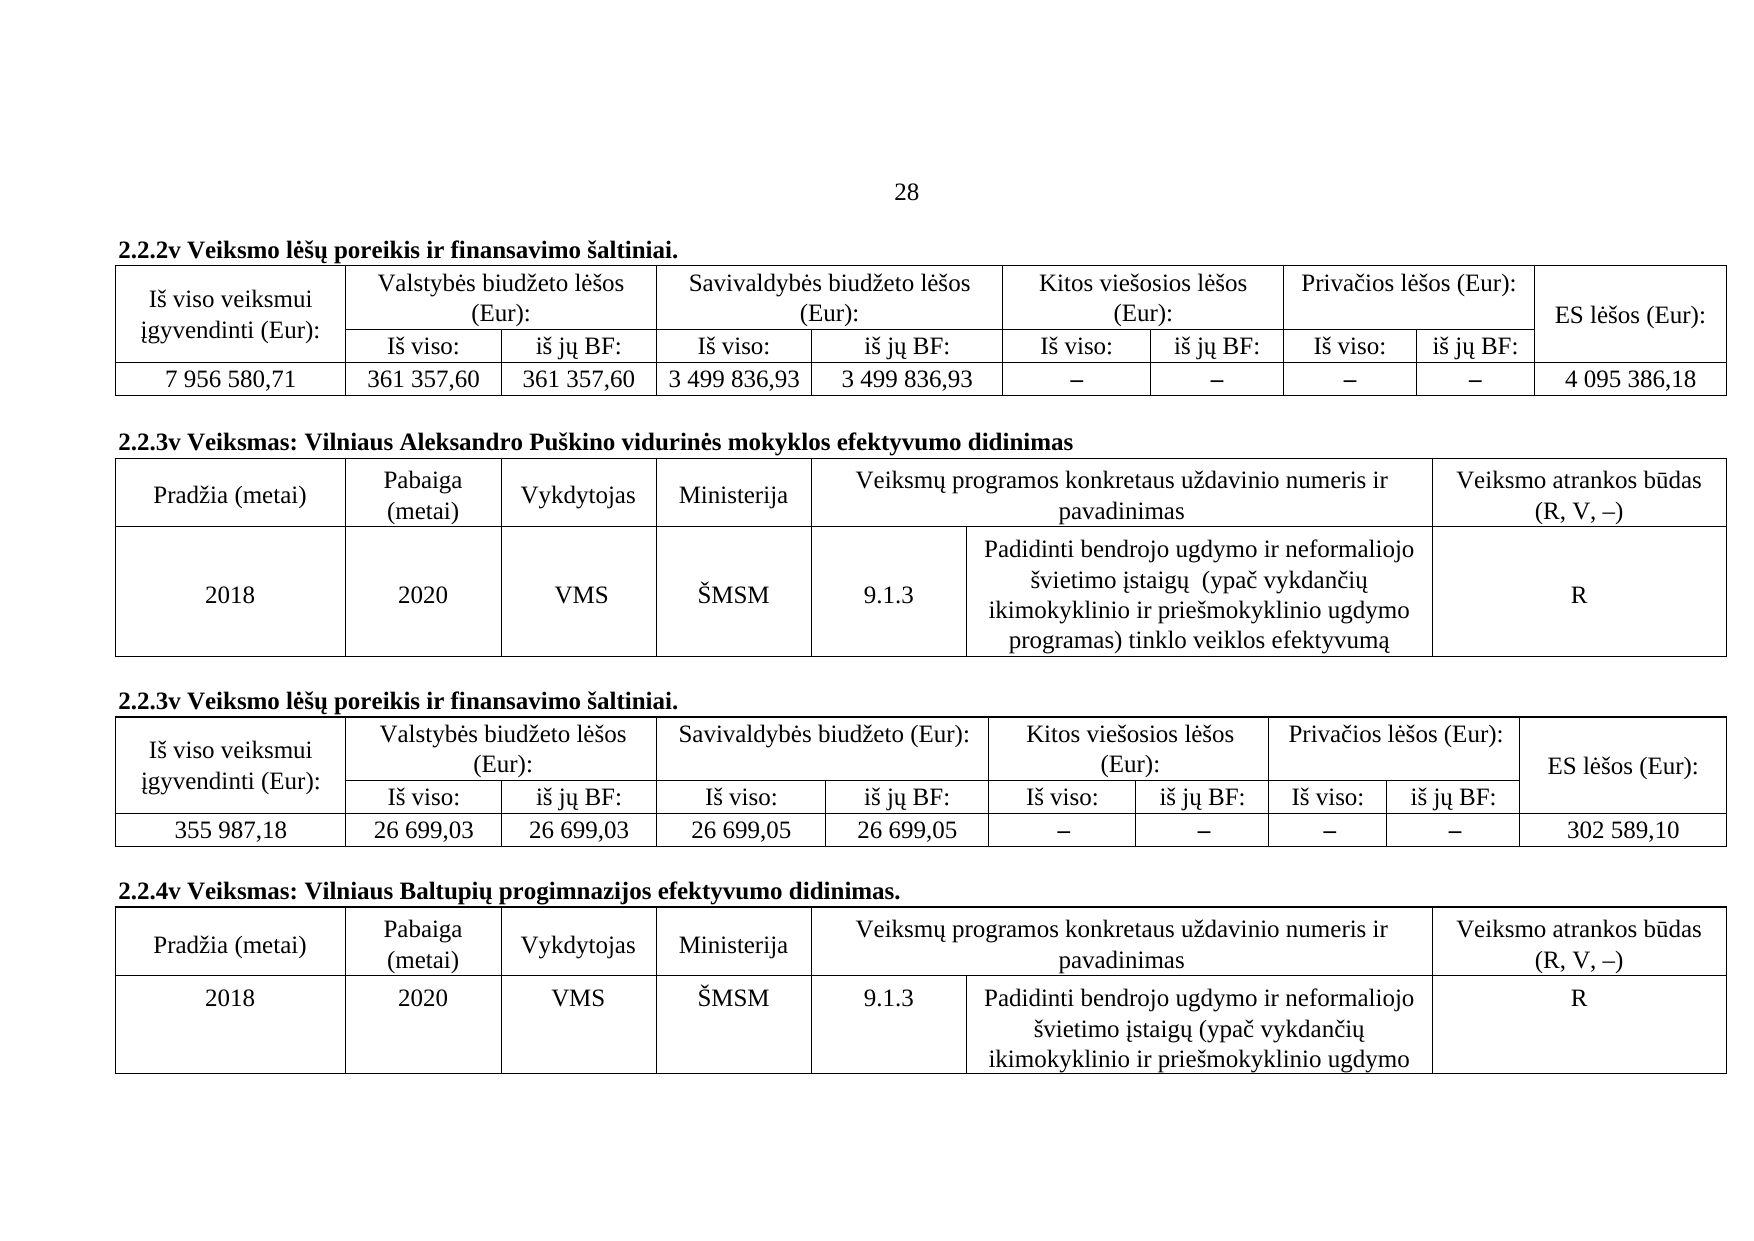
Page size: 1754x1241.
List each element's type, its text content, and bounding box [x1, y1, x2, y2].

table_cell VMS [502, 527, 656, 656]
table_cell Iš viso: [657, 781, 825, 813]
table_cell 361 357,60 [346, 363, 501, 395]
table_header Veiksmų programos konkretaus uždavinio numeris ir pavadinimas [812, 459, 1432, 526]
table_cell 2018 [116, 527, 345, 656]
table_header Kitos viešosios lėšos (Eur): [989, 718, 1268, 780]
table_cell iš jų BF: [812, 330, 1002, 362]
table_cell 355 987,18 [116, 814, 345, 846]
table_header Privačios lėšos (Eur): [1269, 718, 1519, 780]
table_header Pabaiga (metai) [346, 459, 501, 526]
table_cell – [1417, 363, 1534, 395]
table_cell iš jų BF: [502, 330, 656, 362]
table_header Pabaiga (metai) [346, 908, 501, 975]
table_header Privačios lėšos (Eur): [1284, 266, 1534, 329]
table_header Vykdytojas [502, 459, 656, 526]
table_cell Iš viso: [346, 781, 501, 813]
table_cell Iš viso: [657, 330, 811, 362]
table_cell 7 956 580,71 [116, 363, 345, 395]
table_cell 361 357,60 [502, 363, 656, 395]
table_header Vykdytojas [502, 908, 656, 975]
table_cell – [989, 814, 1135, 846]
text 2.2.4v Veiksmas: Vilniaus Baltupių progimnazijos efektyvumo didinimas. [118, 876, 1695, 904]
table_cell iš jų BF: [1136, 781, 1268, 813]
table_header Veiksmo atrankos būdas (R, V, –) [1433, 459, 1726, 526]
table_cell – [1387, 814, 1519, 846]
table_header Kitos viešosios lėšos (Eur): [1003, 266, 1283, 329]
text 2.2.3v Veiksmas: Vilniaus Aleksandro Puškino vidurinės mokyklos efektyvumo didinimas [118, 427, 1695, 455]
table_header Savivaldybės biudžeto (Eur): [657, 718, 988, 780]
table_header Valstybės biudžeto lėšos (Eur): [346, 266, 656, 329]
table_cell 9.1.3 [812, 976, 966, 1073]
table_cell iš jų BF: [1151, 330, 1283, 362]
table_cell – [1284, 363, 1416, 395]
table_cell R [1433, 527, 1726, 656]
table_cell – [1136, 814, 1268, 846]
table_cell 9.1.3 [812, 527, 966, 656]
table_header Pradžia (metai) [116, 459, 345, 526]
table_cell R [1433, 976, 1726, 1073]
table_cell iš jų BF: [502, 781, 656, 813]
table_cell – [1151, 363, 1283, 395]
table_header Pradžia (metai) [116, 908, 345, 975]
table_cell VMS [502, 976, 656, 1073]
table_cell 26 699,03 [502, 814, 656, 846]
text 2.2.2v Veiksmo lėšų poreikis ir finansavimo šaltiniai. [118, 235, 1695, 263]
table_cell Iš viso: [1003, 330, 1150, 362]
table_cell 2018 [116, 976, 345, 1073]
table_cell 3 499 836,93 [812, 363, 1002, 395]
table_header Veiksmų programos konkretaus uždavinio numeris ir pavadinimas [812, 908, 1432, 975]
text 2.2.3v Veiksmo lėšų poreikis ir finansavimo šaltiniai. [118, 686, 1695, 714]
table_header Ministerija [657, 908, 811, 975]
table_cell 302 589,10 [1520, 814, 1726, 846]
table_cell 2020 [346, 976, 501, 1073]
table_cell 26 699,05 [657, 814, 825, 846]
table_header ES lėšos (Eur): [1520, 718, 1726, 813]
table_cell iš jų BF: [1387, 781, 1519, 813]
table_cell 3 499 836,93 [657, 363, 811, 395]
table_cell iš jų BF: [1417, 330, 1534, 362]
table_cell iš jų BF: [826, 781, 988, 813]
table_cell – [1003, 363, 1150, 395]
table_cell 2020 [346, 527, 501, 656]
table_header Iš viso veiksmui įgyvendinti (Eur): [116, 266, 345, 362]
table_header Savivaldybės biudžeto lėšos (Eur): [657, 266, 1002, 329]
table_header Valstybės biudžeto lėšos (Eur): [346, 718, 656, 780]
table_cell Iš viso: [1284, 330, 1416, 362]
table_cell 26 699,03 [346, 814, 501, 846]
table_cell Iš viso: [1269, 781, 1386, 813]
table_cell Padidinti bendrojo ugdymo ir neformaliojo švietimo įstaigų (ypač vykdančių ikimokyklinio ir priešmokyklinio ugdymo programas) tinklo veiklos efektyvumą [967, 527, 1432, 656]
table_cell – [1269, 814, 1386, 846]
table_cell ŠMSM [657, 527, 811, 656]
table_cell Iš viso: [989, 781, 1135, 813]
table_cell 4 095 386,18 [1535, 363, 1726, 395]
table_cell ŠMSM [657, 976, 811, 1073]
table_cell Iš viso: [346, 330, 501, 362]
table_header Iš viso veiksmui įgyvendinti (Eur): [116, 718, 345, 813]
table_cell Padidinti bendrojo ugdymo ir neformaliojo švietimo įstaigų (ypač vykdančių ikimokyklinio ir priešmokyklinio ugdymo [967, 976, 1432, 1073]
table_header Ministerija [657, 459, 811, 526]
table_cell 26 699,05 [826, 814, 988, 846]
table_header Veiksmo atrankos būdas (R, V, –) [1433, 908, 1726, 975]
table_header ES lėšos (Eur): [1535, 266, 1726, 362]
